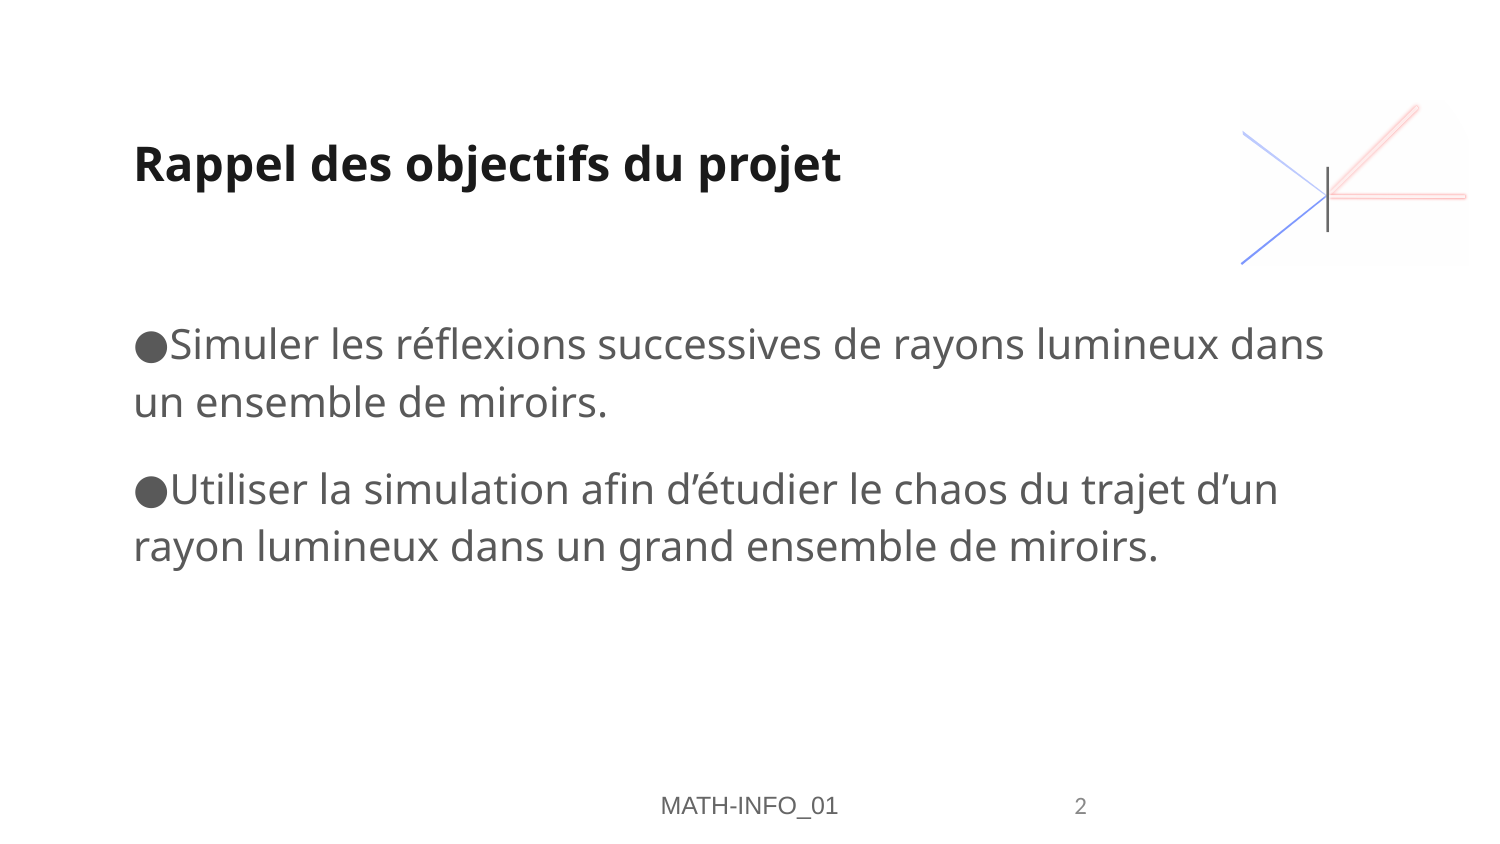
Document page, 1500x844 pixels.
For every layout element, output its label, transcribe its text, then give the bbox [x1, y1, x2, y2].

text_box MATH-INFO_01 [645, 783, 857, 828]
text_box [1059, 782, 1397, 828]
title Rappel des objectifs du projet [118, 118, 1240, 207]
list Simuler les réflexions successives de rayons lumineux dans un ensemble de miroirs. Utiliser la simulation afin d’étudier le chaos du trajet d’un rayon lumineux dans un grand ensemble de miroirs. [118, 295, 1380, 667]
picture [1240, 100, 1469, 266]
